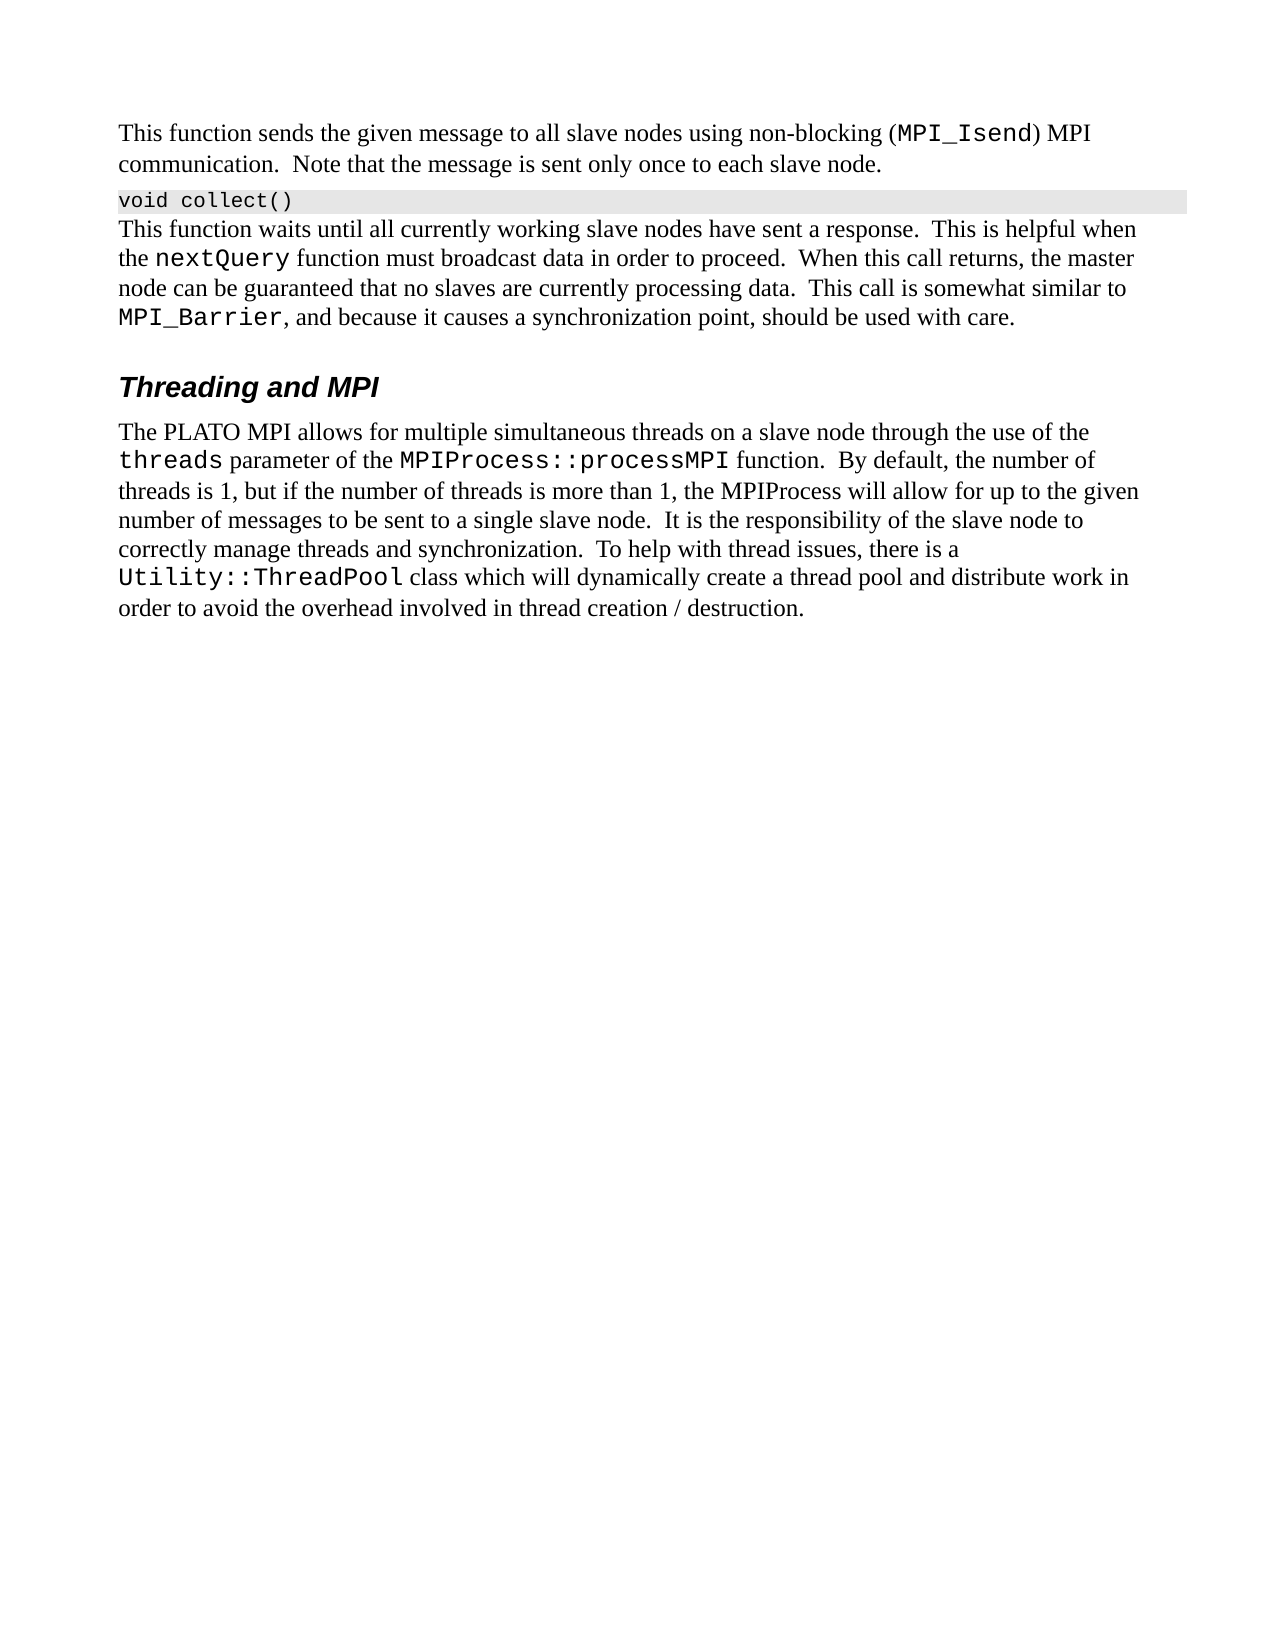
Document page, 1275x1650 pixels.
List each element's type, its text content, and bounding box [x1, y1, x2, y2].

text This function waits until all currently working slave nodes have sent a response. This is helpful when the nextQuery function must broadcast data in order to proceed. When this call returns, the master node can be guaranteed that no slaves are currently processing data. This call is somewhat similar to MPI_Barrier, and because it causes a synchronization point, should be used with care. [118, 214, 1157, 333]
text The PLATO MPI allows for multiple simultaneous threads on a slave node through the use of the threads parameter of the MPIProcess::processMPI function. By default, the number of threads is 1, but if the number of threads is more than 1, the MPIProcess will allow for up to the given number of messages to be sent to a single slave node. It is the responsibility of the slave node to correctly manage threads and synchronization. To help with thread issues, there is a Utility::ThreadPool class which will dynamically create a thread pool and distribute work in order to avoid the overhead involved in thread creation / destruction. [118, 417, 1157, 622]
subtitle Threading and MPI [118, 371, 1157, 404]
text void collect() [118, 190, 1187, 214]
text This function sends the given message to all slave nodes using non-blocking (MPI_Isend) MPI communication. Note that the message is sent only once to each slave node. [118, 118, 1157, 178]
